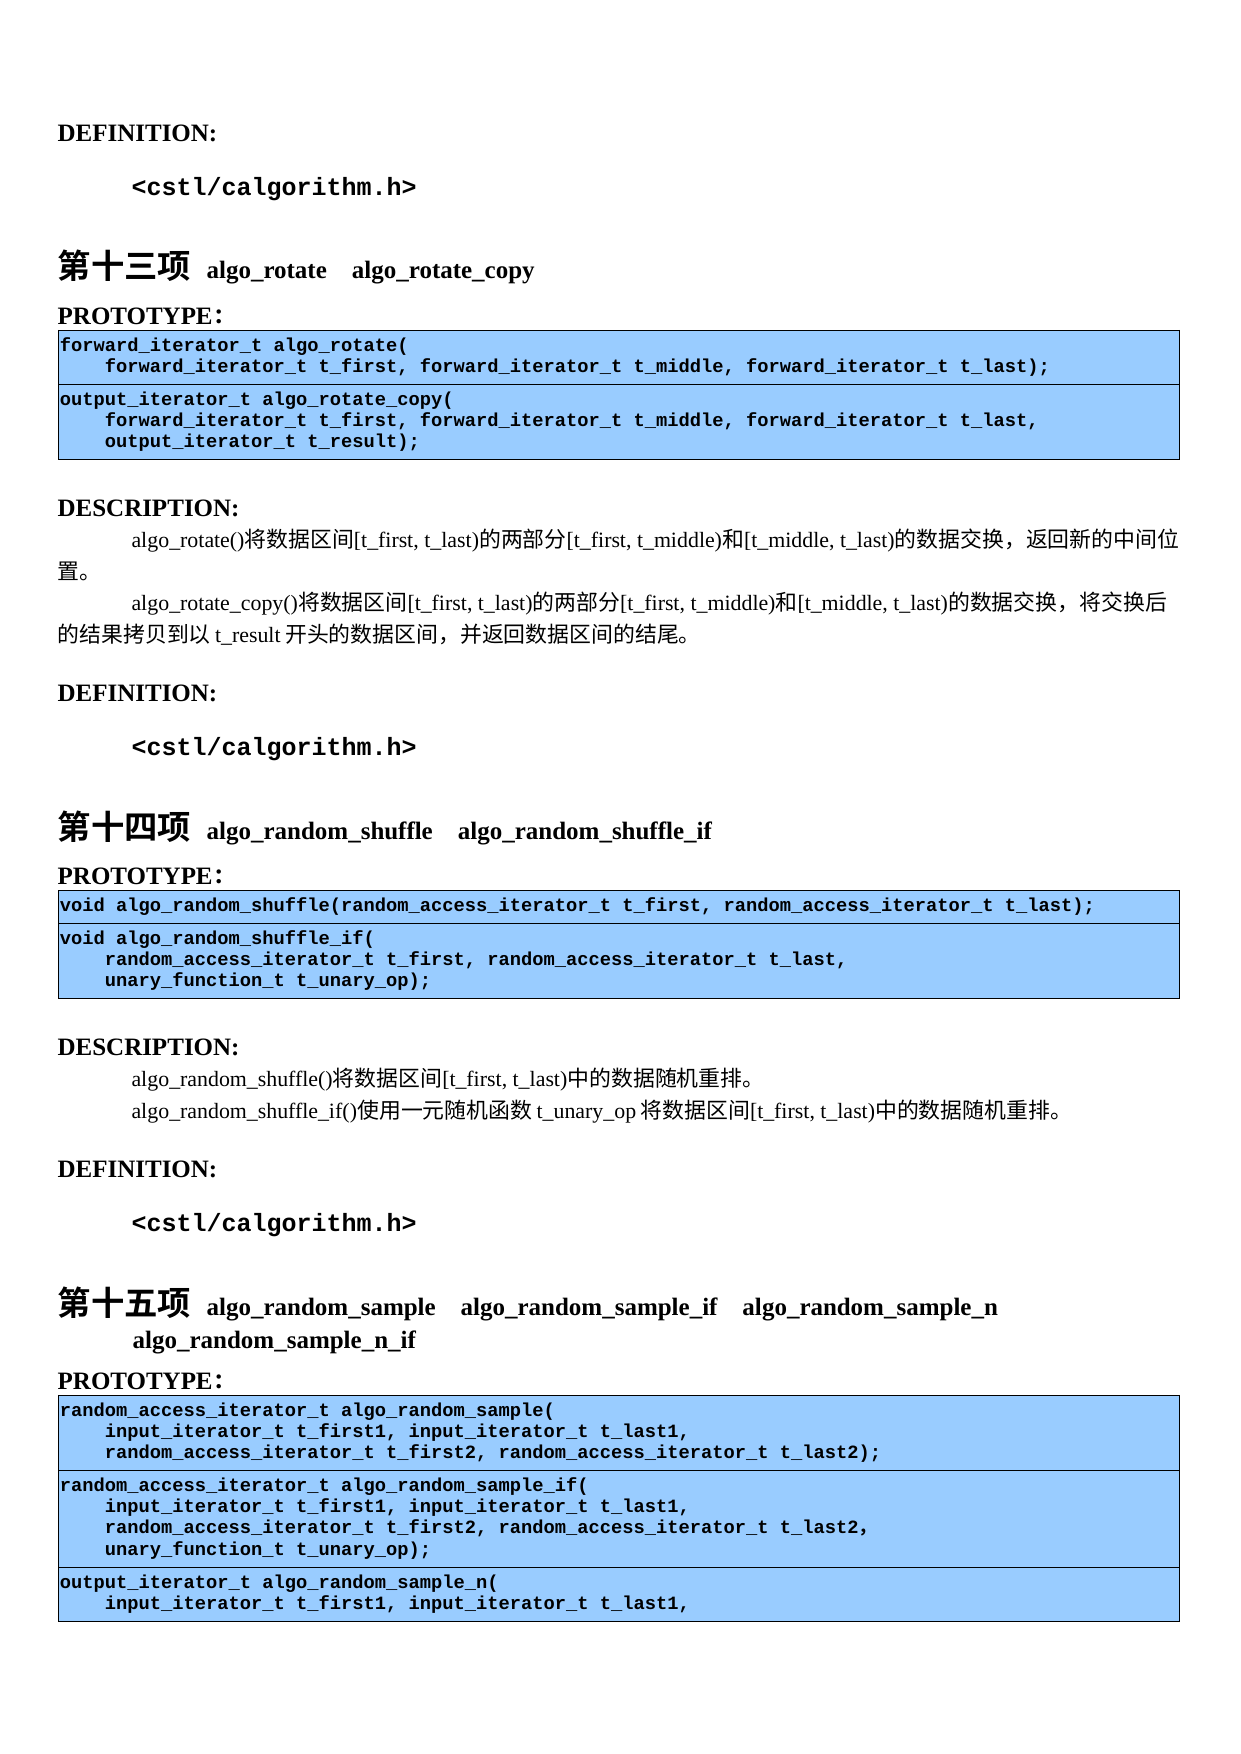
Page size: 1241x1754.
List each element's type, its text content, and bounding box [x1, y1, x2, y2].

text <cstl/calgorithm.h> [57, 172, 1179, 203]
subtitle algo_random_shuffle algo_random_shuffle_if [57, 801, 1179, 849]
text PROTOTYPE： [57, 861, 1179, 890]
table_header forward_iterator_t algo_rotate( forward_iterator_t t_first, forward_iterator_t t_middle, forward_iterator_t t_last); [59, 331, 1179, 384]
table_header void algo_random_shuffle(random_access_iterator_t t_first, random_access_iterator_t t_last); [59, 891, 1179, 923]
table_cell output_iterator_t algo_rotate_copy( forward_iterator_t t_first, forward_iterator_t t_middle, forward_iterator_t t_last, output_iterator_t t_result); [59, 385, 1179, 459]
text algo_rotate_copy()将数据区间[t_first, t_last)的两部分[t_first, t_middle)和[t_middle, t_last)的数据交换，将交换后的结果拷贝到以t_result开头的数据区间，并返回数据区间的结尾。 [57, 585, 1179, 649]
text <cstl/calgorithm.h> [57, 1208, 1179, 1239]
text <cstl/calgorithm.h> [57, 732, 1179, 763]
table_cell void algo_random_shuffle_if( random_access_iterator_t t_first, random_access_iterator_t t_last, unary_function_t t_unary_op); [59, 924, 1179, 998]
table_header random_access_iterator_t algo_random_sample( input_iterator_t t_first1, input_iterator_t t_last1, random_access_iterator_t t_first2, random_access_iterator_t t_last2); [59, 1396, 1179, 1470]
text PROTOTYPE： [57, 1366, 1179, 1395]
text DESCRIPTION: [57, 493, 1179, 522]
table_cell random_access_iterator_t algo_random_sample_if( input_iterator_t t_first1, input_iterator_t t_last1, random_access_iterator_t t_first2, random_access_iterator_t t_last2， unary_function_t t_unary_op); [59, 1471, 1179, 1567]
text DEFINITION: [57, 678, 1179, 707]
subtitle algo_random_sample algo_random_sample_if algo_random_sample_n algo_random_sample_n_if [57, 1276, 1179, 1353]
text DEFINITION: [57, 118, 1179, 147]
text algo_random_shuffle()将数据区间[t_first, t_last)中的数据随机重排。 [57, 1061, 1179, 1093]
text algo_rotate()将数据区间[t_first, t_last)的两部分[t_first, t_middle)和[t_middle, t_last)的数据交换，返回新的中间位置。 [57, 522, 1179, 585]
text algo_random_shuffle_if()使用一元随机函数t_unary_op将数据区间[t_first, t_last)中的数据随机重排。 [57, 1093, 1179, 1124]
text DESCRIPTION: [57, 1032, 1179, 1061]
table_cell output_iterator_t algo_random_sample_n( input_iterator_t t_first1, input_iterator_t t_last1, [59, 1568, 1179, 1621]
subtitle algo_rotate algo_rotate_copy [57, 240, 1179, 288]
text DEFINITION: [57, 1154, 1179, 1183]
text PROTOTYPE： [57, 301, 1179, 330]
